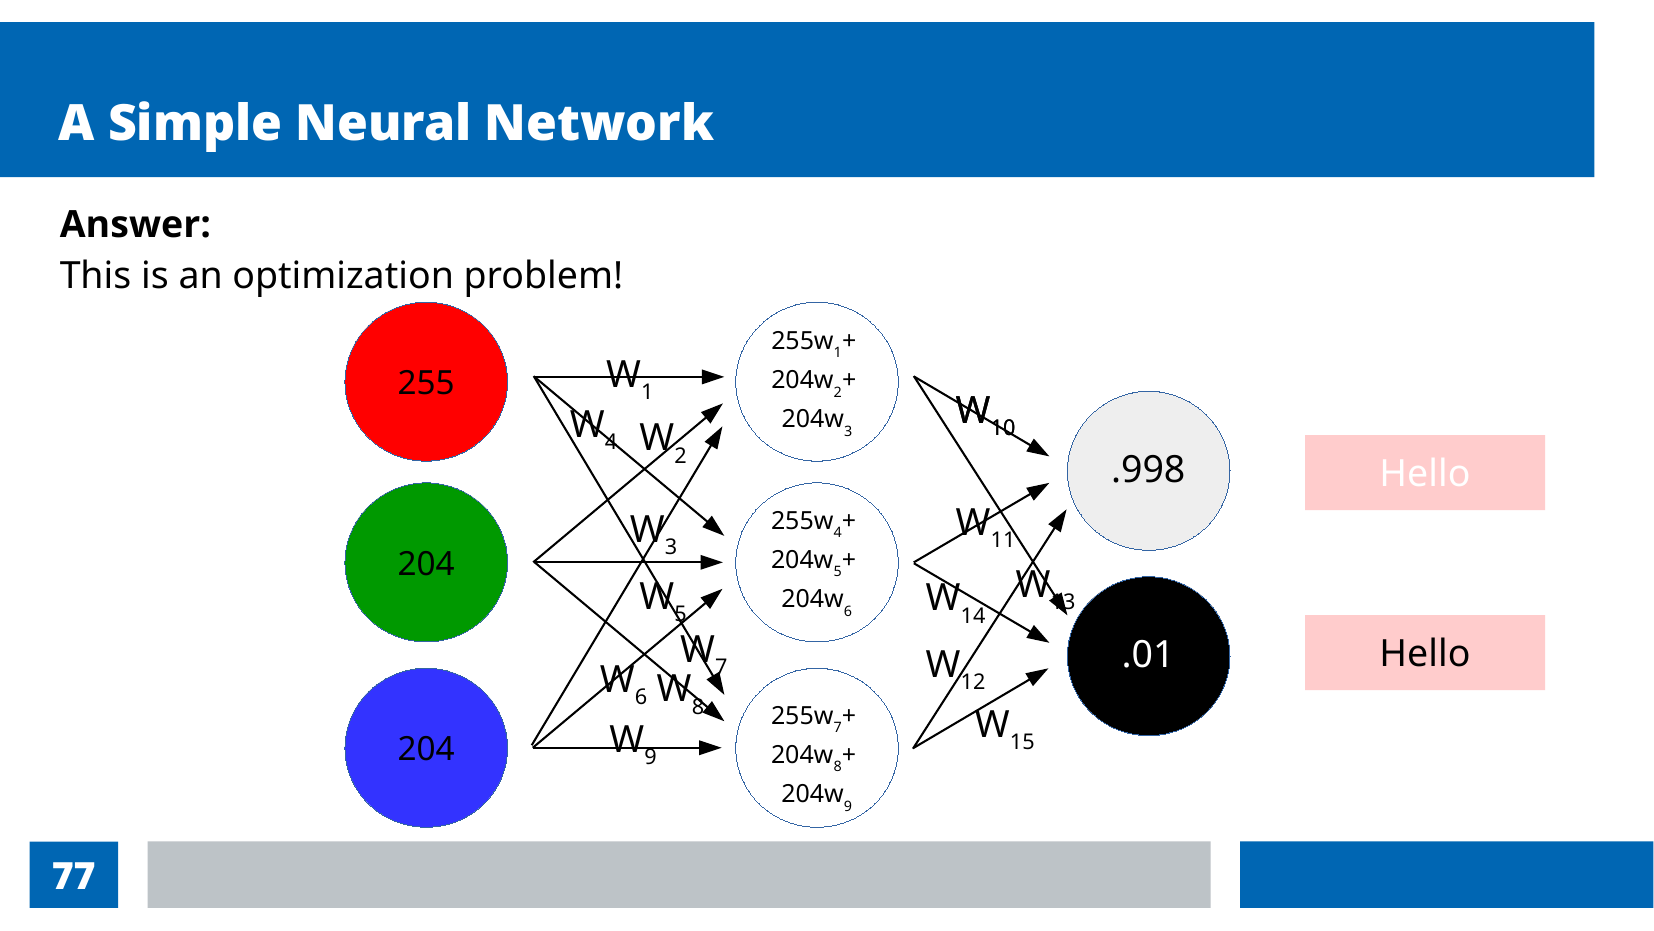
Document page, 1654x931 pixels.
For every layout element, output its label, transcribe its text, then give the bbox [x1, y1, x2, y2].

text_box W2 [624, 403, 706, 474]
text_box W6 [585, 645, 666, 716]
text_box W11 [940, 488, 1036, 559]
text_box W3 [615, 495, 717, 566]
text_box 255w4+ 204w5+ 204w6 [748, 495, 886, 620]
text_box W10 [940, 376, 1036, 447]
text_box W13 [1000, 550, 1096, 621]
text_box W8 [641, 654, 723, 725]
text_box .998 [1080, 435, 1217, 556]
text_box 255w7+ 204w8+ 204w9 [748, 690, 886, 815]
text_box .01 [1080, 620, 1217, 741]
text_box W14 [910, 563, 1006, 634]
text_box Hello [1305, 615, 1546, 691]
text_box 204 [344, 482, 508, 642]
text_box [1096, 576, 1231, 700]
text_box W12 [910, 634, 1006, 701]
text_box 204 [344, 668, 508, 828]
text_box 255 [344, 302, 508, 462]
text_box W7 [665, 615, 746, 686]
title A Simple Neural Network [59, 44, 1595, 156]
text_box W5 [624, 561, 706, 633]
text_box W15 [960, 690, 1055, 761]
text_box Answer: This is an optimization problem! [45, 190, 692, 301]
text_box [1067, 621, 1080, 699]
text_box [1067, 391, 1231, 514]
text_box 255w1+ 204w2+ 204w3 [735, 302, 899, 462]
text_box W4 [555, 390, 636, 461]
text_box W9 [594, 705, 676, 776]
text_box Hello [1305, 435, 1546, 511]
